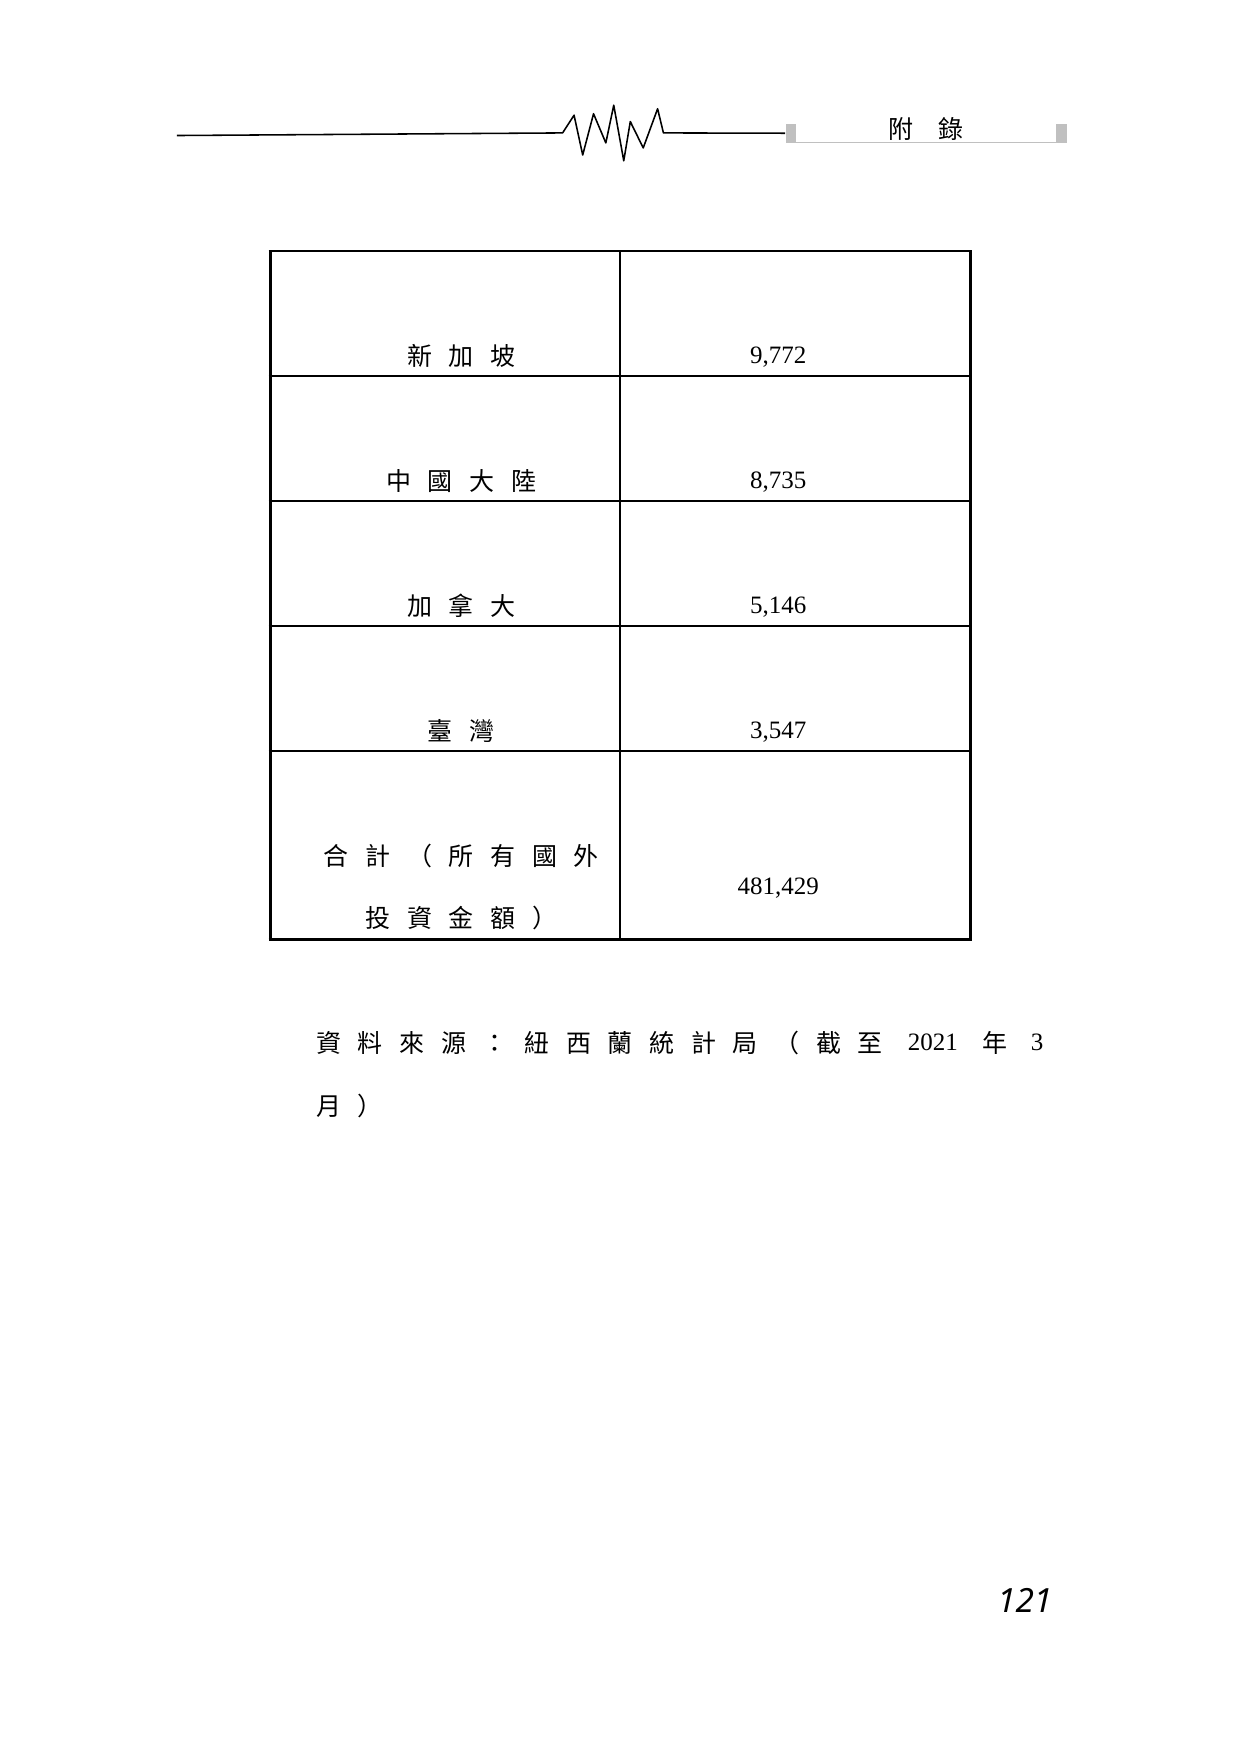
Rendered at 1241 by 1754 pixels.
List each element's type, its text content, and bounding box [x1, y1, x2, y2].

table_cell 481,429 [621, 752, 969, 938]
table_cell 3,547 [621, 627, 969, 750]
table_cell 8,735 [621, 377, 969, 500]
text 資料來源：紐西蘭統計局（截至2021年3月） [269, 1000, 1058, 1125]
table_cell 合計（所有國外投資金額） [272, 752, 619, 938]
table_cell 5,146 [621, 502, 969, 625]
table_cell 新加坡 [272, 252, 619, 375]
table_cell 加拿大 [272, 502, 619, 625]
table_cell 9,772 [621, 252, 969, 375]
table_cell 中國大陸 [272, 377, 619, 500]
table_cell 臺灣 [272, 627, 619, 750]
